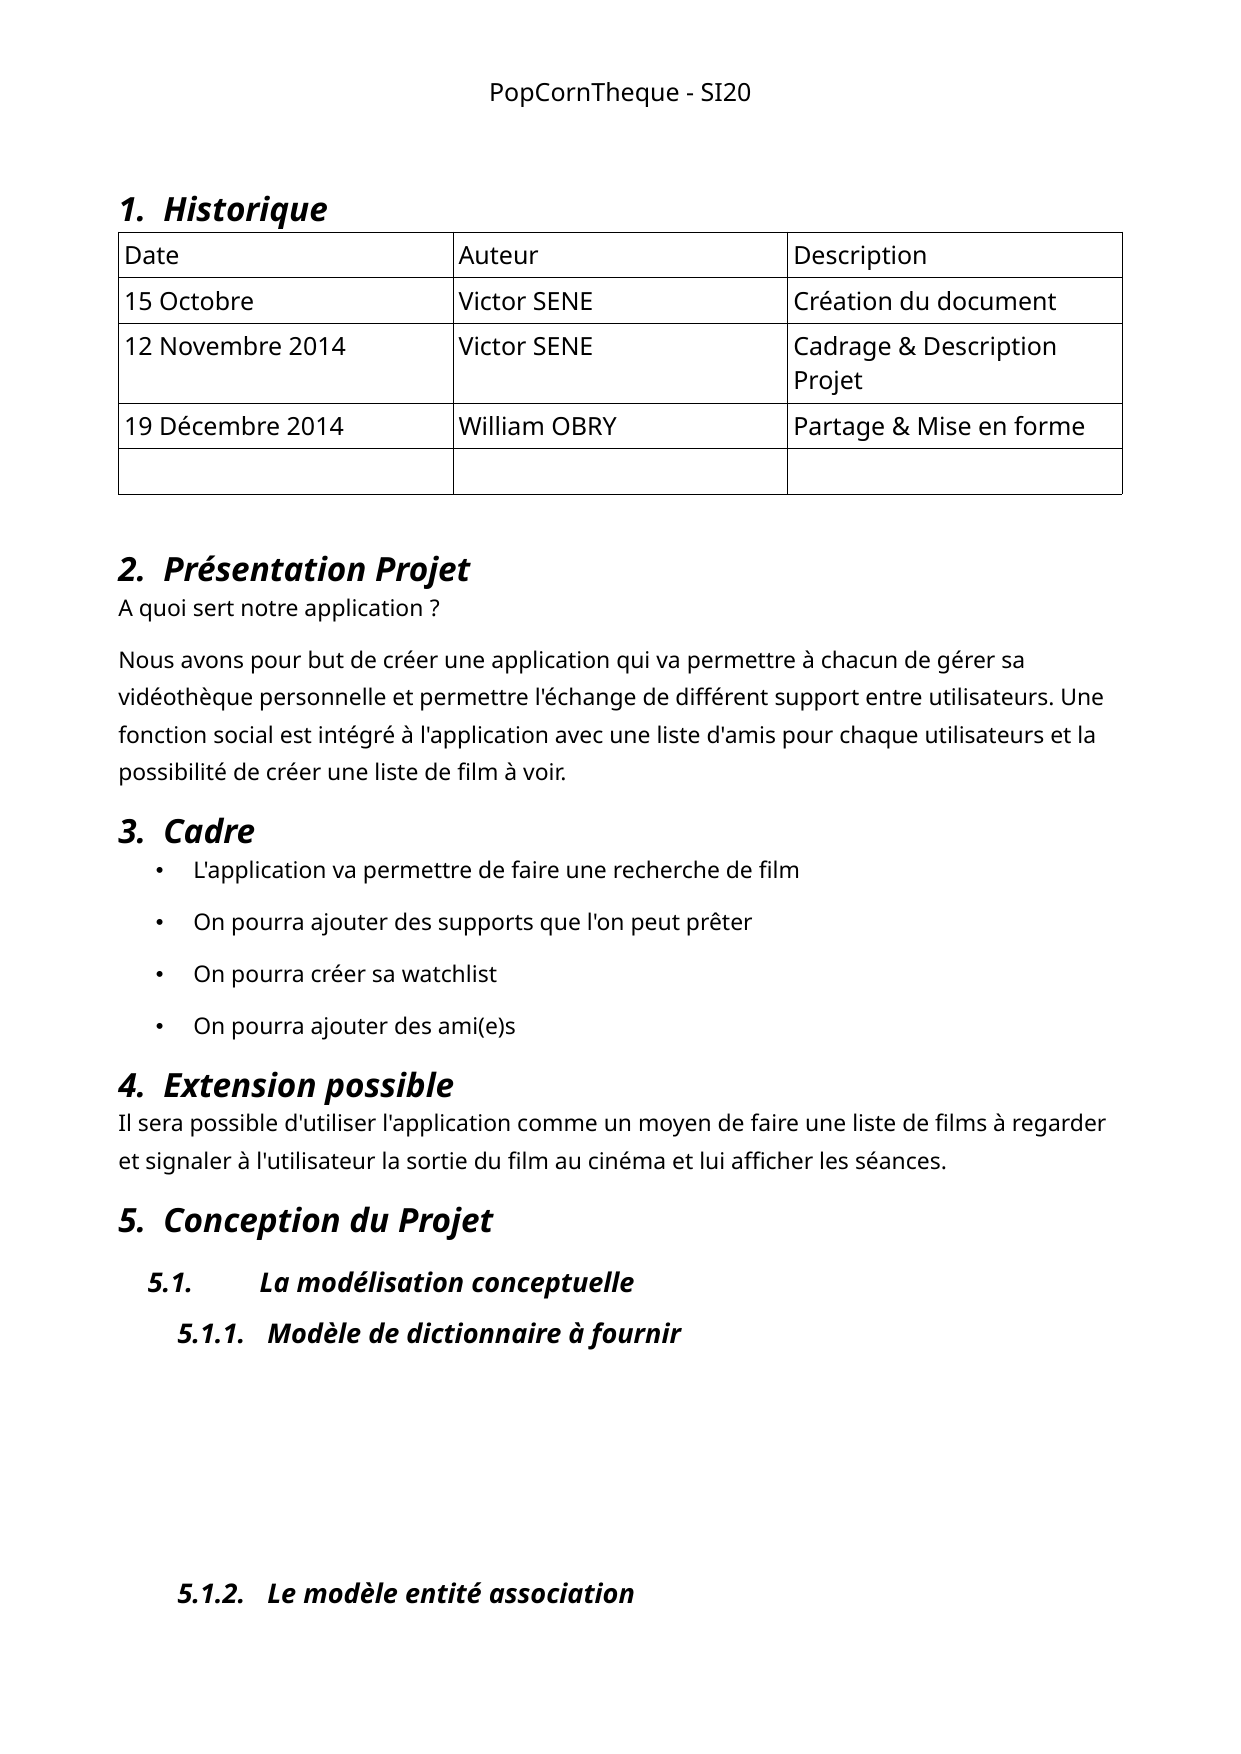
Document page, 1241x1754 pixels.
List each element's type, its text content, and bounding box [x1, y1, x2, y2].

list On pourra créer sa watchlist [156, 958, 1122, 989]
subtitle Conception du Projet [118, 1197, 1122, 1242]
list L'application va permettre de faire une recherche de film [156, 853, 1122, 885]
text Nous avons pour but de créer une application qui va permettre à chacun de gérer sa vidéothèque personnelle et permettre l'échange de différent support entre utilisateurs. Une fonction social est intégré à l'application avec une liste d'amis pour chaque utilisateurs et la possibilité de créer une liste de film à voir. [118, 643, 1122, 787]
table_cell Création du document [788, 278, 1122, 323]
table_cell Victor SENE [454, 278, 787, 323]
subtitle Présentation Projet [118, 546, 1122, 591]
table_cell Cadrage & Description Projet [788, 324, 1122, 403]
subtitle Modèle de dictionnaire à fournir [177, 1314, 1122, 1351]
text Il sera possible d'utiliser l'application comme un moyen de faire une liste de films à regarder et signaler à l'utilisateur la sortie du film au cinéma et lui afficher les séances. [118, 1107, 1122, 1176]
list On pourra ajouter des supports que l'on peut prêter [156, 906, 1122, 937]
table_cell 19 Décembre 2014 [119, 404, 453, 448]
table_cell [119, 449, 453, 494]
table_header Date [119, 233, 453, 277]
table_header Description [788, 233, 1122, 277]
list On pourra ajouter des ami(e)s [156, 1010, 1122, 1041]
subtitle La modélisation conceptuelle [148, 1263, 1122, 1300]
text A quoi sert notre application ? [118, 591, 1122, 623]
table_cell 12 Novembre 2014 [119, 324, 453, 403]
table_cell 15 Octobre [119, 278, 453, 323]
table_cell William OBRY [454, 404, 787, 448]
subtitle Extension possible [118, 1062, 1122, 1107]
subtitle Cadre [118, 808, 1122, 853]
table_cell [788, 449, 1122, 494]
table_cell Victor SENE [454, 324, 787, 403]
subtitle Historique [118, 186, 1122, 232]
table_cell [454, 449, 787, 494]
table_header Auteur [454, 233, 787, 277]
subtitle Le modèle entité association [177, 1574, 1122, 1611]
table_cell Partage & Mise en forme [788, 404, 1122, 448]
